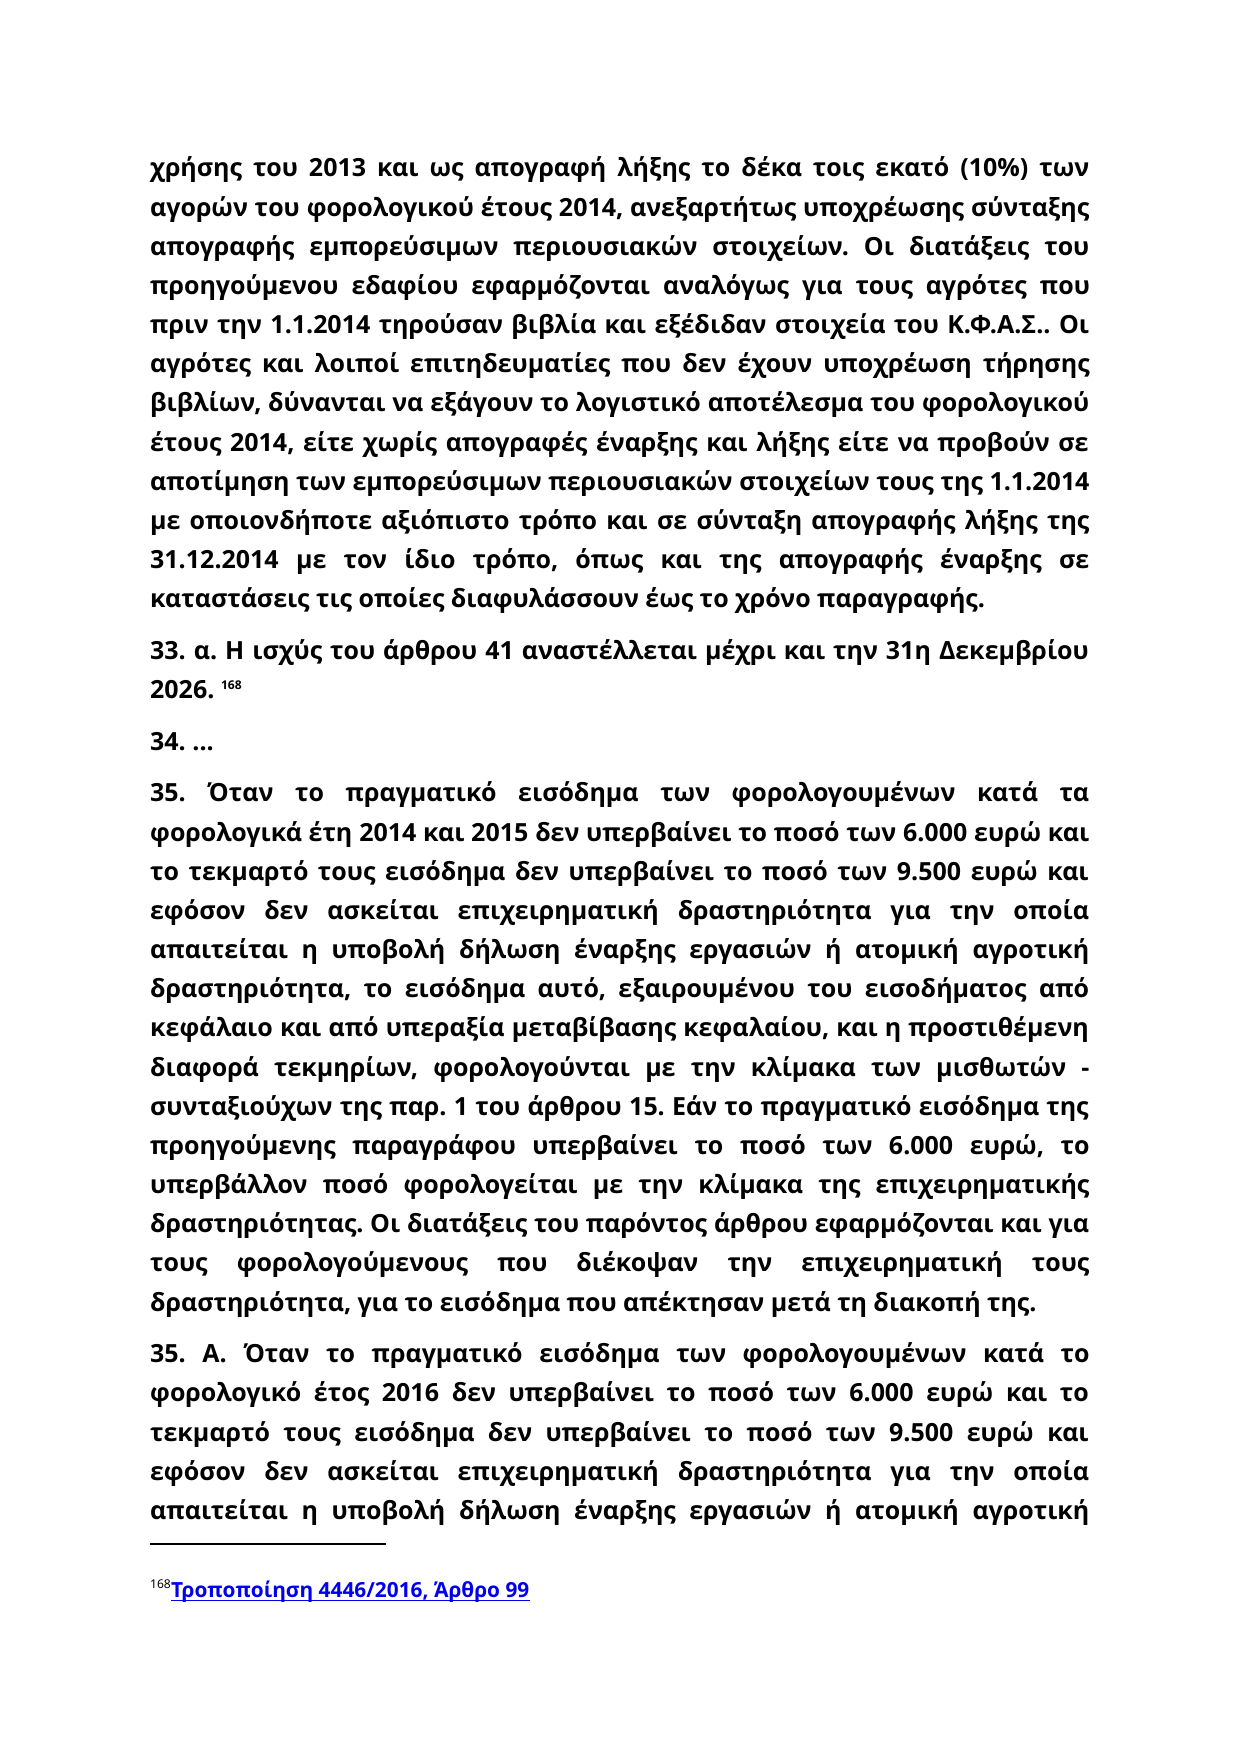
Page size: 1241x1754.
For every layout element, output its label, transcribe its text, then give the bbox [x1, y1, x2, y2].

text 33. α. Η ισχύς του άρθρου 41 αναστέλλεται μέχρι και την 31η Δεκεμβρίου 2026. [150, 632, 1090, 706]
text Τροποποίηση 4446/2016, Άρθρο 99 [150, 1576, 1090, 1604]
text χρήσης του 2013 και ως απογραφή λήξης το δέκα τοις εκατό (10%) των αγορών του φορολογικού έτους 2014, ανεξαρτήτως υποχρέωσης σύνταξης απογραφής εμπορεύσιμων περιουσιακών στοιχείων. Οι διατάξεις του προηγούμενου εδαφίου εφαρμόζονται αναλόγως για τους αγρότες που πριν την 1.1.2014 τηρούσαν βιβλία και εξέδιδαν στοιχεία του Κ.Φ.Α.Σ.. Οι αγρότες και λοιποί επιτηδευματίες που δεν έχουν υποχρέωση τήρησης βιβλίων, δύνανται να εξάγουν το λογιστικό αποτέλεσμα του φορολογικού έτους 2014, είτε χωρίς απογραφές έναρξης και λήξης είτε να προβούν σε αποτίμηση των εμπορεύσιμων περιουσιακών στοιχείων τους της 1.1.2014 με οποιονδήποτε αξιόπιστο τρόπο και σε σύνταξη απογραφής λήξης της 31.12.2014 με τον ίδιο τρόπο, όπως και της απογραφής έναρξης σε καταστάσεις τις οποίες διαφυλάσσουν έως το χρόνο παραγραφής. [150, 150, 1090, 615]
text 35. Α. Όταν το πραγματικό εισόδημα των φορολογουμένων κατά το φορολογικό έτος 2016 δεν υπερβαίνει το ποσό των 6.000 ευρώ και το τεκμαρτό τους εισόδημα δεν υπερβαίνει το ποσό των 9.500 ευρώ και εφόσον δεν ασκείται επιχειρηματική δραστηριότητα για την οποία απαιτείται η υποβολή δήλωση έναρξης εργασιών ή ατομική αγροτική [150, 1336, 1090, 1527]
text 35. Όταν το πραγματικό εισόδημα των φορολογουμένων κατά τα φορολογικά έτη 2014 και 2015 δεν υπερβαίνει το ποσό των 6.000 ευρώ και το τεκμαρτό τους εισόδημα δεν υπερβαίνει το ποσό των 9.500 ευρώ και εφόσον δεν ασκείται επιχειρηματική δραστηριότητα για την οποία απαιτείται η υποβολή δήλωση έναρξης εργασιών ή ατομική αγροτική δραστηριότητα, το εισόδημα αυτό, εξαιρουμένου του εισοδήματος από κεφάλαιο και από υπεραξία μεταβίβασης κεφαλαίου, και η προστιθέμενη διαφορά τεκμηρίων, φορολογούνται με την κλίμακα των μισθωτών - συνταξιούχων της παρ. 1 του άρθρου 15. Εάν το πραγματικό εισόδημα της προηγούμενης παραγράφου υπερβαίνει το ποσό των 6.000 ευρώ, το υπερβάλλον ποσό φορολογείται με την κλίμακα της επιχειρηματικής δραστηριότητας. Οι διατάξεις του παρόντος άρθρου εφαρμόζονται και για τους φορολογούμενους που διέκοψαν την επιχειρηματική τους δραστηριότητα, για το εισόδημα που απέκτησαν μετά τη διακοπή της. [150, 775, 1090, 1318]
text 34. ... [150, 723, 1090, 757]
